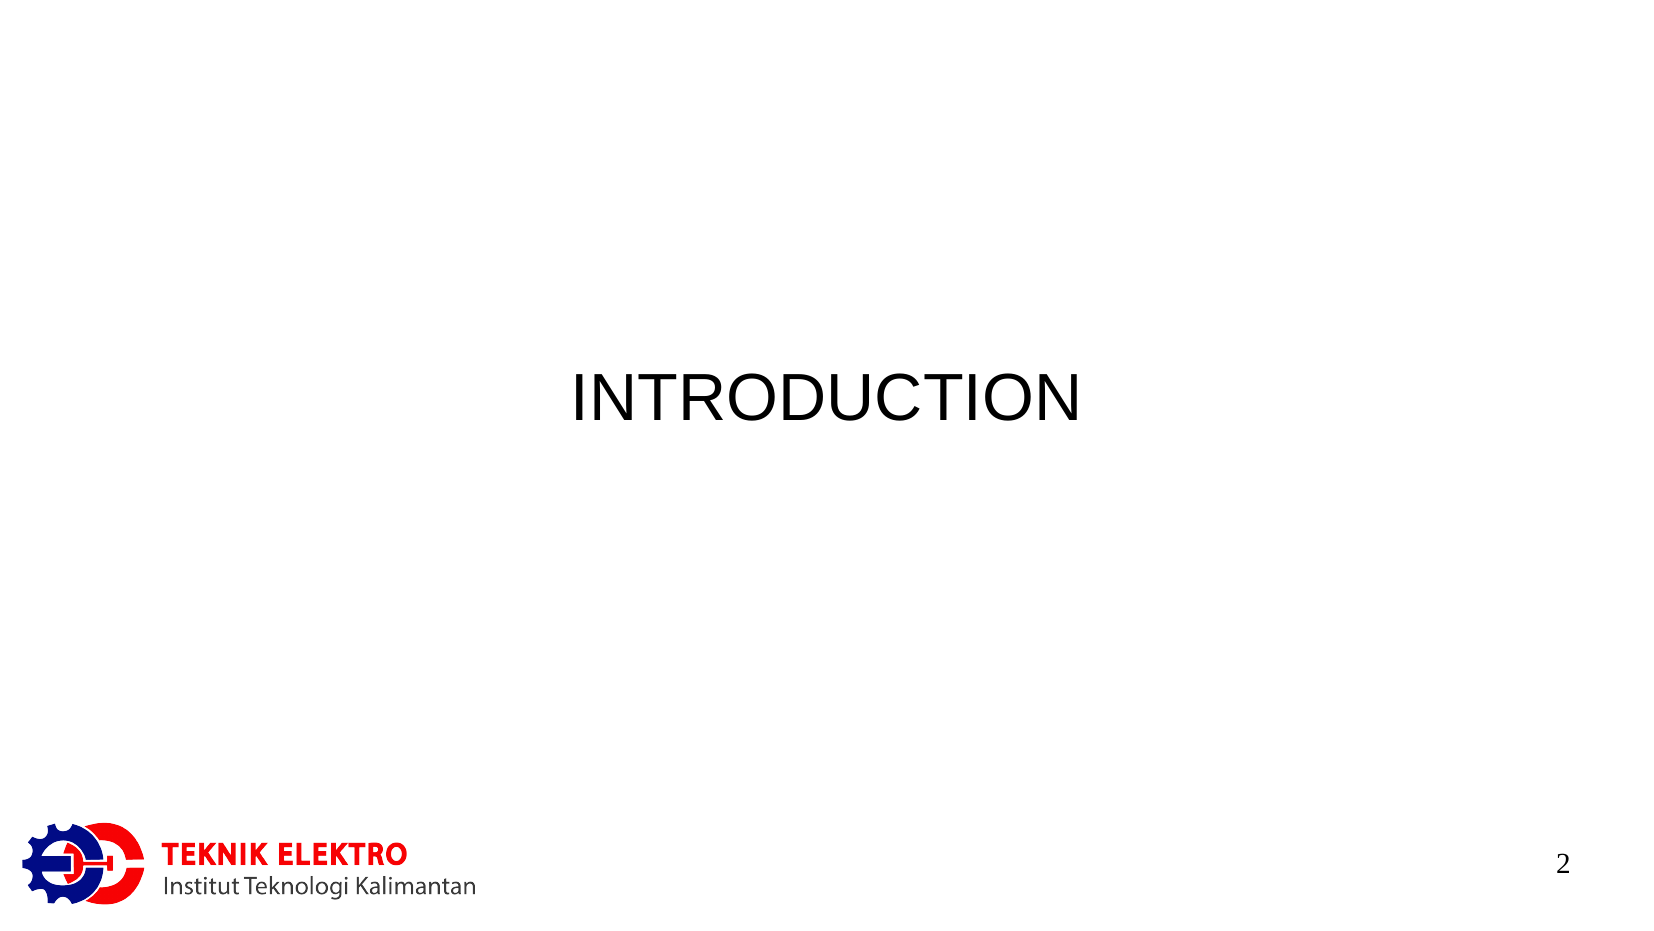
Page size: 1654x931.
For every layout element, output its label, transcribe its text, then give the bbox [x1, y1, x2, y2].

picture [21, 784, 476, 931]
subtitle INTRODUCTION [82, 37, 1571, 757]
